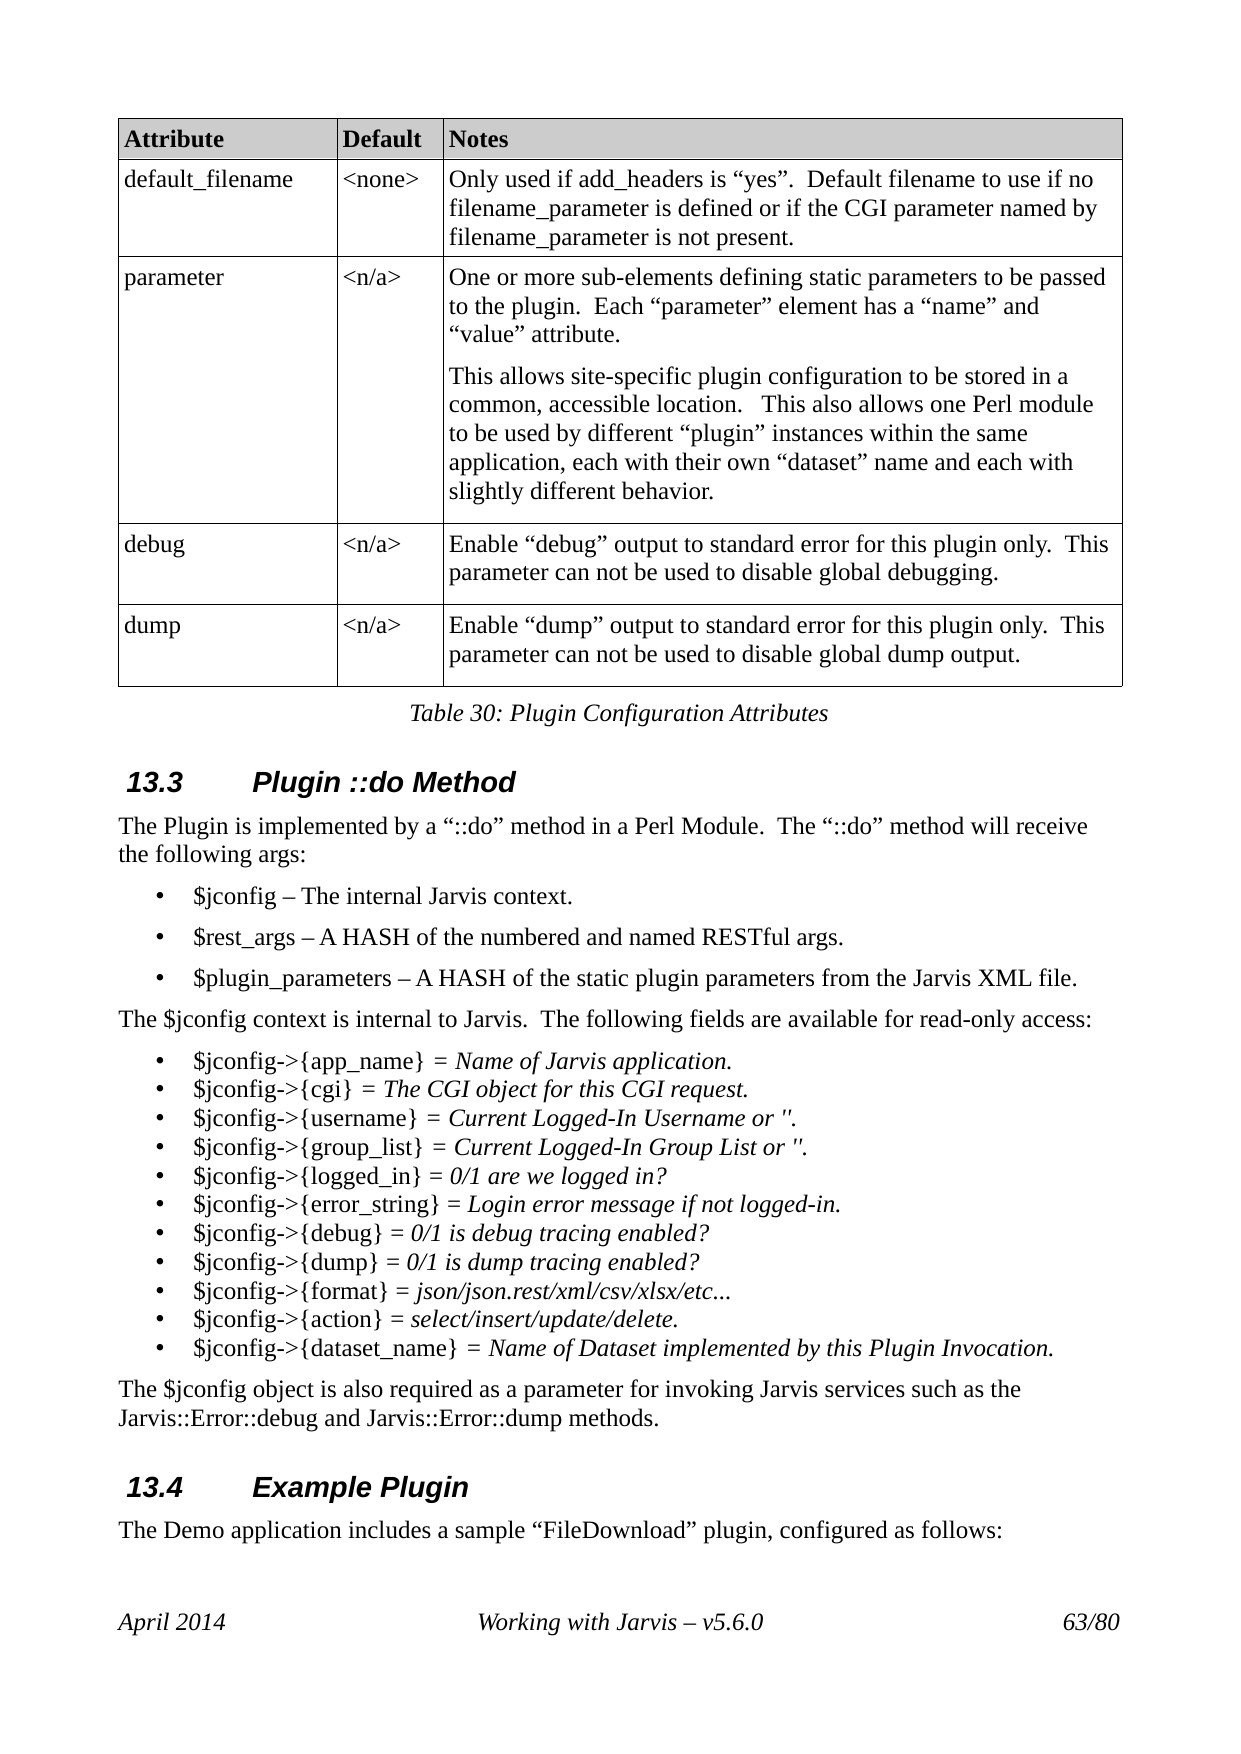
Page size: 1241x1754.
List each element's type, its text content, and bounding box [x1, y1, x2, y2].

list $jconfig->{cgi} = The CGI object for this CGI request. [156, 1074, 1122, 1103]
text Table 30: Plugin Configuration Attributes [118, 698, 1122, 727]
table_cell Enable “dump” output to standard error for this plugin only. This parameter can not be used to disable global dump output. [444, 605, 1122, 686]
subtitle Example Plugin [118, 1469, 1122, 1503]
table_header Default [338, 119, 443, 158]
table_cell Enable “debug” output to standard error for this plugin only. This parameter can not be used to disable global debugging. [444, 524, 1122, 604]
table_cell debug [119, 524, 337, 604]
table_cell <n/a> [338, 524, 443, 604]
list $jconfig->{app_name} = Name of Jarvis application. [156, 1046, 1122, 1074]
table_header Attribute [119, 119, 337, 158]
list $jconfig->{logged_in} = 0/1 are we logged in? [156, 1161, 1122, 1189]
table_cell default_filename [119, 160, 337, 256]
list $rest_args – A HASH of the numbered and named RESTful args. [156, 922, 1122, 951]
list $jconfig->{error_string} = Login error message if not logged-in. [156, 1189, 1122, 1218]
table_cell dump [119, 605, 337, 686]
list $jconfig->{format} = json/json.rest/xml/csv/xlsx/etc... [156, 1276, 1122, 1304]
table_cell One or more sub-elements defining static parameters to be passed to the plugin. Each “parameter” element has a “name” and “value” attribute. This allows site-specific plugin configuration to be stored in a common, accessible location. This also allows one Perl module to be used by different “plugin” instances within the same application, each with their own “dataset” name and each with slightly different behavior. [444, 257, 1122, 523]
table_cell <n/a> [338, 605, 443, 686]
table_cell <n/a> [338, 257, 443, 523]
list $plugin_parameters – A HASH of the static plugin parameters from the Jarvis XML file. [156, 963, 1122, 992]
list $jconfig->{dump} = 0/1 is dump tracing enabled? [156, 1247, 1122, 1276]
table_cell <none> [338, 160, 443, 256]
list $jconfig->{group_list} = Current Logged-In Group List or ''. [156, 1132, 1122, 1161]
list $jconfig – The internal Jarvis context. [156, 881, 1122, 909]
text The $jconfig object is also required as a parameter for invoking Jarvis services such as the Jarvis::Error::debug and Jarvis::Error::dump methods. [118, 1374, 1122, 1432]
list $jconfig->{username} = Current Logged-In Username or ''. [156, 1103, 1122, 1132]
text The Demo application includes a sample “FileDownload” plugin, configured as follows: [118, 1516, 1122, 1544]
text The Plugin is implemented by a “::do” method in a Perl Module. The “::do” method will receive the following args: [118, 811, 1122, 868]
list $jconfig->{debug} = 0/1 is debug tracing enabled? [156, 1218, 1122, 1247]
table_header Notes [444, 119, 1122, 158]
table_cell Only used if add_headers is “yes”. Default filename to use if no filename_parameter is defined or if the CGI parameter named by filename_parameter is not present. [444, 160, 1122, 256]
table_cell parameter [119, 257, 337, 523]
list $jconfig->{dataset_name} = Name of Dataset implemented by this Plugin Invocation. [156, 1333, 1122, 1362]
subtitle Plugin ::do Method [118, 765, 1122, 798]
text The $jconfig context is internal to Jarvis. The following fields are available for read-only access: [118, 1004, 1122, 1033]
list $jconfig->{action} = select/insert/update/delete. [156, 1304, 1122, 1333]
